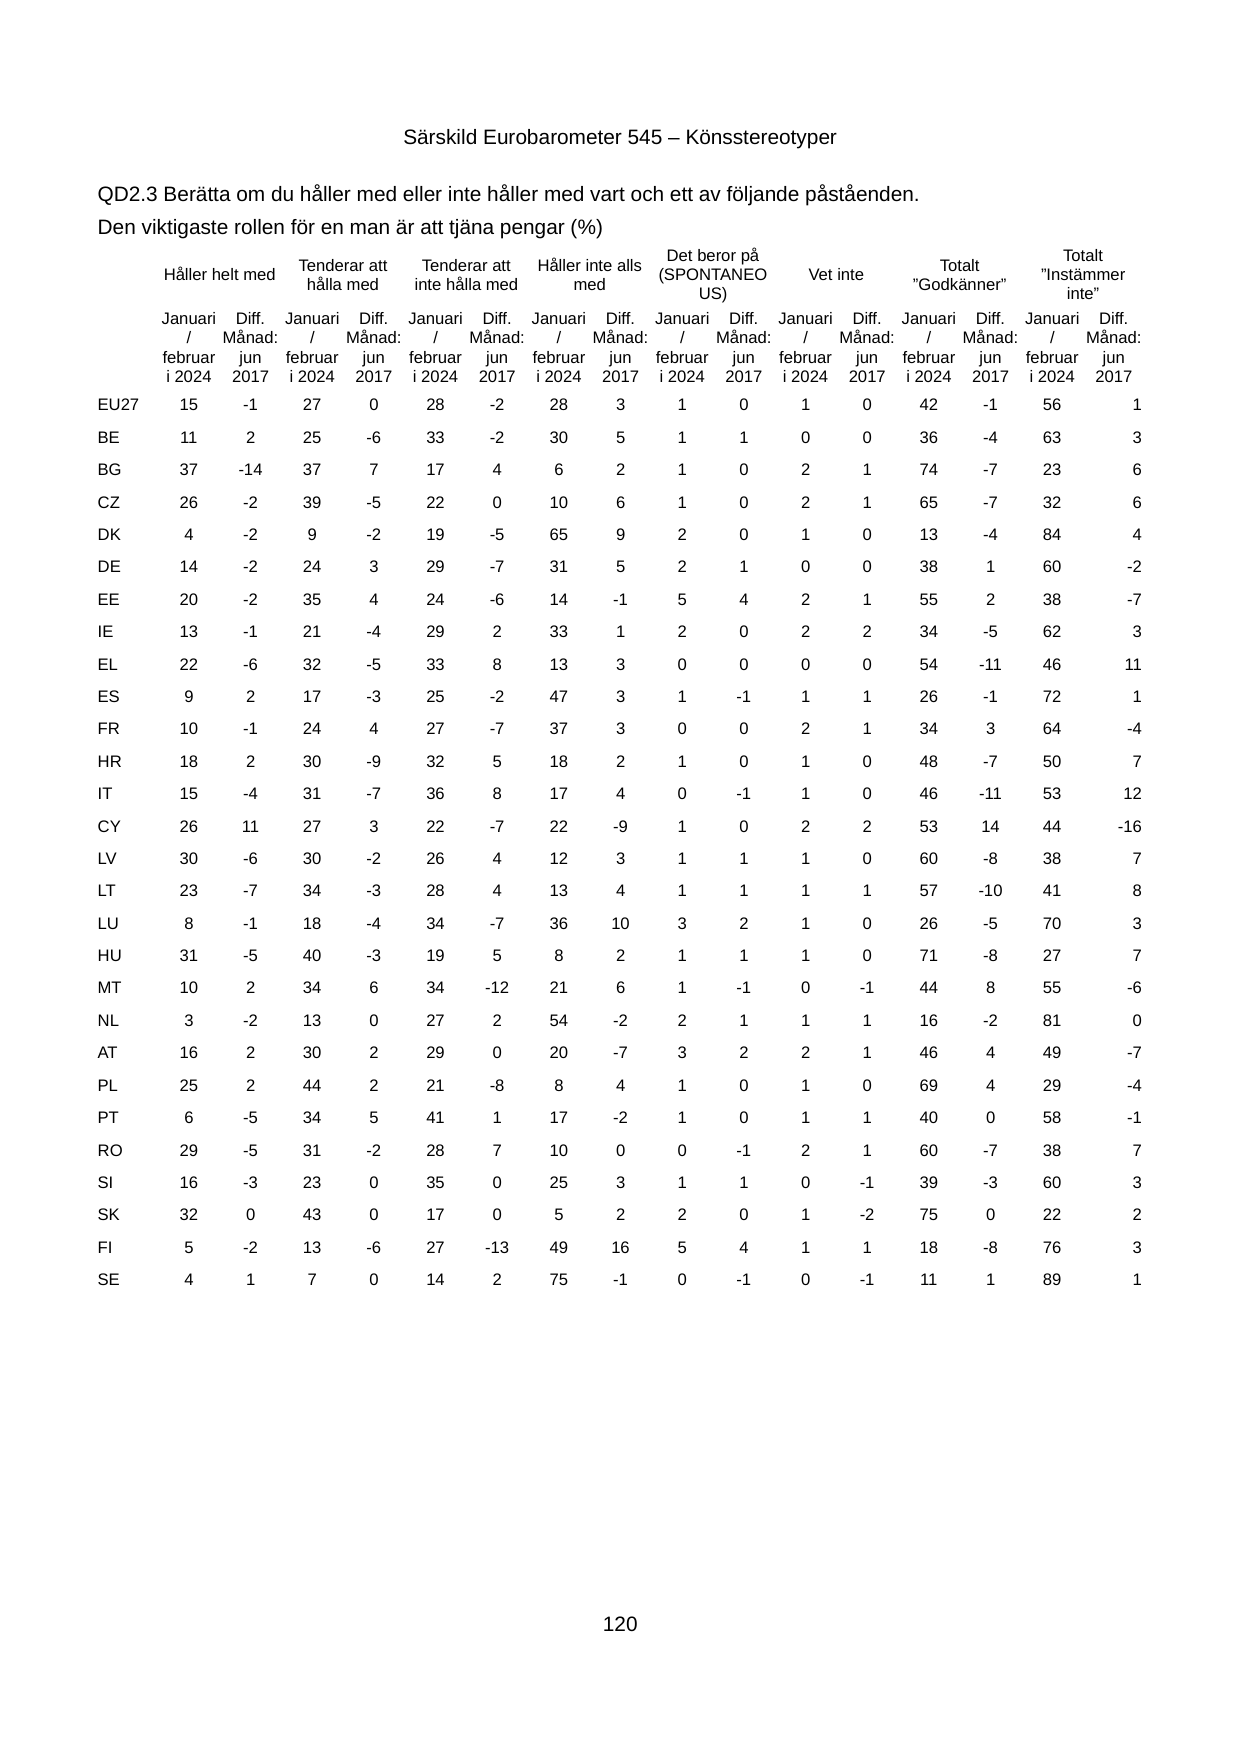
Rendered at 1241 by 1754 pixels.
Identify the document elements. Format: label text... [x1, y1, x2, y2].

table_cell -8 [466, 1069, 528, 1101]
table_cell 55 [1021, 972, 1083, 1004]
table_cell 2 [590, 1199, 651, 1231]
table_cell 0 [775, 551, 836, 583]
table_cell Diff. Månad: jun 2017 [836, 306, 898, 389]
table_cell -2 [220, 583, 281, 615]
table_cell 4 [343, 583, 404, 615]
table_cell -1 [590, 583, 651, 615]
table_cell 4 [960, 1037, 1021, 1069]
table_cell 2 [651, 551, 713, 583]
table_cell 1 [713, 842, 774, 874]
table_cell 1 [651, 939, 713, 972]
table_cell -5 [960, 615, 1021, 648]
table_cell 1 [1083, 1263, 1144, 1296]
table_cell 0 [466, 486, 528, 518]
table_cell -2 [220, 486, 281, 518]
table_cell 4 [158, 518, 219, 551]
table_cell LU [95, 907, 158, 939]
table_cell 1 [836, 1134, 898, 1166]
table_cell -5 [220, 1134, 281, 1166]
table_cell 34 [281, 972, 343, 1004]
table_cell 3 [1083, 907, 1144, 939]
table_cell 2 [775, 1134, 836, 1166]
table_cell 23 [1021, 454, 1083, 486]
table_cell 22 [1021, 1199, 1083, 1231]
table_cell 44 [281, 1069, 343, 1101]
table_cell 11 [898, 1263, 959, 1296]
table_cell 0 [590, 1134, 651, 1166]
table_cell 30 [528, 421, 589, 453]
table_cell 0 [343, 389, 404, 421]
table_cell 19 [405, 518, 466, 551]
table_cell 62 [1021, 615, 1083, 648]
table_cell 0 [343, 1004, 404, 1037]
table_cell 81 [1021, 1004, 1083, 1037]
table_cell IE [95, 615, 158, 648]
table_cell 4 [466, 875, 528, 907]
table_cell 34 [281, 875, 343, 907]
table_cell 63 [1021, 421, 1083, 453]
table_cell 29 [405, 1037, 466, 1069]
table_cell -9 [343, 745, 404, 777]
table_cell 14 [528, 583, 589, 615]
table_cell 2 [1083, 1199, 1144, 1231]
table_cell 1 [836, 454, 898, 486]
table_cell 1 [220, 1263, 281, 1296]
table_cell [95, 243, 158, 306]
table_cell -7 [466, 713, 528, 745]
table_cell PT [95, 1101, 158, 1134]
table_cell 5 [651, 1231, 713, 1263]
table_cell Håller inte alls med [528, 243, 651, 306]
table_cell -2 [466, 421, 528, 453]
table_cell 35 [281, 583, 343, 615]
table_cell 23 [158, 875, 219, 907]
table_cell -13 [466, 1231, 528, 1263]
table_cell 41 [405, 1101, 466, 1134]
table_cell 2 [836, 810, 898, 842]
table_cell 30 [158, 842, 219, 874]
table_cell 6 [590, 972, 651, 1004]
table_cell 38 [898, 551, 959, 583]
table_cell 10 [158, 972, 219, 1004]
table_cell 14 [405, 1263, 466, 1296]
table_cell HR [95, 745, 158, 777]
table_cell 29 [405, 551, 466, 583]
table_cell 7 [281, 1263, 343, 1296]
table_cell Januari/februari 2024 [775, 306, 836, 389]
table_cell 5 [590, 551, 651, 583]
table_cell -6 [343, 1231, 404, 1263]
table_cell 25 [281, 421, 343, 453]
table_cell -7 [960, 454, 1021, 486]
table_cell 3 [1083, 1231, 1144, 1263]
table_cell 47 [528, 680, 589, 713]
table_cell 29 [158, 1134, 219, 1166]
table_cell 15 [158, 389, 219, 421]
table_cell 26 [898, 680, 959, 713]
table_cell 1 [775, 1101, 836, 1134]
table_cell -2 [466, 389, 528, 421]
table_cell -1 [836, 972, 898, 1004]
table_cell 1 [775, 1069, 836, 1101]
table_cell 3 [590, 842, 651, 874]
table_cell 7 [1083, 1134, 1144, 1166]
table_cell 0 [713, 713, 774, 745]
table_cell 1 [590, 615, 651, 648]
table_cell 4 [590, 778, 651, 810]
table_cell 17 [528, 778, 589, 810]
table_cell -2 [343, 518, 404, 551]
table_cell 46 [898, 1037, 959, 1069]
table_cell 1 [775, 842, 836, 874]
table_cell 2 [775, 615, 836, 648]
table_cell 0 [713, 1199, 774, 1231]
table_cell 65 [528, 518, 589, 551]
table_cell 28 [405, 875, 466, 907]
table_cell 2 [775, 583, 836, 615]
table_cell 28 [528, 389, 589, 421]
table_cell 0 [836, 778, 898, 810]
table_cell -7 [590, 1037, 651, 1069]
table_cell 13 [528, 648, 589, 680]
table_cell 0 [836, 907, 898, 939]
table_cell 2 [343, 1069, 404, 1101]
table_cell 7 [1083, 842, 1144, 874]
table_cell 0 [1083, 1004, 1144, 1037]
table_cell 1 [713, 421, 774, 453]
table_cell 13 [158, 615, 219, 648]
table_cell Diff. Månad: jun 2017 [960, 306, 1021, 389]
table_cell 1 [836, 1004, 898, 1037]
table_cell 13 [528, 875, 589, 907]
table_cell -4 [960, 421, 1021, 453]
table_cell 1 [775, 778, 836, 810]
table_cell 0 [220, 1199, 281, 1231]
table_cell 10 [528, 486, 589, 518]
table_cell Totalt ”Godkänner” [898, 243, 1021, 306]
table_cell 1 [651, 875, 713, 907]
table_cell 0 [836, 421, 898, 453]
table_cell -1 [220, 615, 281, 648]
table_cell 10 [528, 1134, 589, 1166]
table_cell 2 [466, 1263, 528, 1296]
table_cell 26 [898, 907, 959, 939]
table_cell 2 [220, 972, 281, 1004]
table_cell 0 [836, 518, 898, 551]
table_cell -1 [713, 1134, 774, 1166]
table_cell 0 [343, 1263, 404, 1296]
table_cell 4 [960, 1069, 1021, 1101]
table_cell 10 [590, 907, 651, 939]
table_cell -3 [960, 1166, 1021, 1198]
table_cell SI [95, 1166, 158, 1198]
table_cell -7 [1083, 583, 1144, 615]
table_cell 33 [405, 648, 466, 680]
table_cell 1 [651, 454, 713, 486]
table_cell 0 [713, 745, 774, 777]
table_cell 34 [281, 1101, 343, 1134]
table_cell 4 [590, 1069, 651, 1101]
table_cell Håller helt med [158, 243, 281, 306]
table_cell -3 [220, 1166, 281, 1198]
table_cell 1 [836, 583, 898, 615]
table_cell -10 [960, 875, 1021, 907]
table_cell -7 [960, 1134, 1021, 1166]
table_cell 2 [651, 615, 713, 648]
table_cell 27 [281, 389, 343, 421]
table_cell 32 [1021, 486, 1083, 518]
table_cell 3 [590, 680, 651, 713]
table_cell 1 [713, 875, 774, 907]
table_cell -2 [590, 1101, 651, 1134]
table_cell 2 [960, 583, 1021, 615]
table_cell 8 [466, 778, 528, 810]
table_cell Det beror på (SPONTANEOUS) [651, 243, 774, 306]
table_cell 34 [898, 615, 959, 648]
table_cell 24 [405, 583, 466, 615]
table_cell BG [95, 454, 158, 486]
table_cell 29 [1021, 1069, 1083, 1101]
table_cell 1 [836, 1231, 898, 1263]
table_cell 0 [775, 421, 836, 453]
table_cell -1 [836, 1166, 898, 1198]
table_cell 34 [405, 972, 466, 1004]
table_cell 1 [836, 875, 898, 907]
table_cell 1 [466, 1101, 528, 1134]
table_cell 1 [651, 1166, 713, 1198]
table_cell SK [95, 1199, 158, 1231]
table_cell 22 [405, 810, 466, 842]
table_cell 0 [466, 1199, 528, 1231]
table_cell -4 [343, 615, 404, 648]
table_cell LT [95, 875, 158, 907]
table_cell -5 [960, 907, 1021, 939]
table_cell 5 [466, 939, 528, 972]
table_cell Januari/februari 2024 [158, 306, 219, 389]
table_cell 3 [158, 1004, 219, 1037]
table_cell 55 [898, 583, 959, 615]
table_cell 32 [405, 745, 466, 777]
table_cell 29 [405, 615, 466, 648]
table_cell 14 [158, 551, 219, 583]
table_cell 0 [713, 454, 774, 486]
table_cell 22 [528, 810, 589, 842]
table_cell 18 [528, 745, 589, 777]
table_cell 2 [651, 1199, 713, 1231]
table_cell -4 [1083, 713, 1144, 745]
table_cell 9 [158, 680, 219, 713]
table_cell 75 [528, 1263, 589, 1296]
table_cell 30 [281, 1037, 343, 1069]
table_cell 0 [836, 1069, 898, 1101]
table_cell 0 [713, 518, 774, 551]
table_cell 40 [281, 939, 343, 972]
table_cell 2 [220, 745, 281, 777]
table_cell EU27 [95, 389, 158, 421]
table_cell IT [95, 778, 158, 810]
table_cell -1 [220, 713, 281, 745]
table_cell 1 [651, 745, 713, 777]
table_cell -6 [466, 583, 528, 615]
table_cell 11 [1083, 648, 1144, 680]
table_cell 0 [713, 1101, 774, 1134]
table_cell 39 [898, 1166, 959, 1198]
table_cell -4 [220, 778, 281, 810]
table_cell 69 [898, 1069, 959, 1101]
table_cell -7 [960, 745, 1021, 777]
table_cell -12 [466, 972, 528, 1004]
table_cell 8 [466, 648, 528, 680]
table_cell Diff. Månad: jun 2017 [590, 306, 651, 389]
table_cell 5 [466, 745, 528, 777]
table_cell -2 [836, 1199, 898, 1231]
table_cell 2 [466, 615, 528, 648]
table_cell 0 [836, 745, 898, 777]
table_cell 6 [590, 486, 651, 518]
table_cell 1 [960, 1263, 1021, 1296]
table_cell 0 [713, 810, 774, 842]
table_cell 37 [281, 454, 343, 486]
table_cell 32 [281, 648, 343, 680]
table_cell 0 [713, 486, 774, 518]
table_cell 53 [898, 810, 959, 842]
table_cell 1 [775, 939, 836, 972]
table_cell -1 [713, 680, 774, 713]
table_cell 1 [1083, 389, 1144, 421]
table_cell 2 [343, 1037, 404, 1069]
table_cell HU [95, 939, 158, 972]
table_cell 8 [528, 939, 589, 972]
table_cell 0 [836, 551, 898, 583]
table_cell 75 [898, 1199, 959, 1231]
table_cell DE [95, 551, 158, 583]
table_cell Januari/februari 2024 [405, 306, 466, 389]
table_cell 2 [775, 1037, 836, 1069]
table_cell -11 [960, 648, 1021, 680]
table_cell Januari/februari 2024 [1021, 306, 1083, 389]
table_cell -14 [220, 454, 281, 486]
table_cell -1 [220, 907, 281, 939]
table_cell 54 [528, 1004, 589, 1037]
table_cell 7 [343, 454, 404, 486]
table_cell 26 [405, 842, 466, 874]
table_cell 1 [775, 1199, 836, 1231]
table_cell 2 [775, 486, 836, 518]
table_cell -1 [713, 778, 774, 810]
table_cell 0 [960, 1101, 1021, 1134]
table_cell 4 [158, 1263, 219, 1296]
table_cell -6 [220, 648, 281, 680]
table_cell 13 [281, 1231, 343, 1263]
table_cell 3 [1083, 1166, 1144, 1198]
table_cell -5 [220, 1101, 281, 1134]
table_cell 1 [775, 1231, 836, 1263]
table_cell AT [95, 1037, 158, 1069]
table_cell 26 [158, 810, 219, 842]
table_cell 1 [651, 810, 713, 842]
table_cell -2 [343, 1134, 404, 1166]
table_cell 1 [713, 1004, 774, 1037]
table_cell 27 [405, 713, 466, 745]
table_cell 13 [898, 518, 959, 551]
table_cell 65 [898, 486, 959, 518]
table_cell 7 [1083, 745, 1144, 777]
table_cell 24 [281, 713, 343, 745]
table_cell 16 [158, 1037, 219, 1069]
table_cell 60 [1021, 1166, 1083, 1198]
table_cell 40 [898, 1101, 959, 1134]
table_cell -1 [713, 972, 774, 1004]
table_cell 8 [960, 972, 1021, 1004]
table_cell 6 [158, 1101, 219, 1134]
table_cell 54 [898, 648, 959, 680]
table_cell -6 [343, 421, 404, 453]
table_cell 1 [651, 1101, 713, 1134]
table_cell 33 [528, 615, 589, 648]
table_cell 0 [775, 648, 836, 680]
table_cell Diff. Månad: jun 2017 [466, 306, 528, 389]
table_cell 0 [775, 1166, 836, 1198]
table_cell 57 [898, 875, 959, 907]
table_cell 2 [651, 1004, 713, 1037]
table_cell MT [95, 972, 158, 1004]
table_cell 1 [651, 421, 713, 453]
table_cell 2 [836, 615, 898, 648]
table_cell 25 [405, 680, 466, 713]
table_cell 60 [1021, 551, 1083, 583]
table_cell -2 [1083, 551, 1144, 583]
table_cell 1 [775, 680, 836, 713]
table_cell 1 [775, 907, 836, 939]
table_cell Diff. Månad: jun 2017 [713, 306, 774, 389]
table_cell 2 [775, 810, 836, 842]
table_cell -6 [1083, 972, 1144, 1004]
table_cell 0 [651, 1263, 713, 1296]
table_cell 18 [281, 907, 343, 939]
table_cell 0 [343, 1199, 404, 1231]
table_cell 38 [1021, 842, 1083, 874]
table_cell 16 [158, 1166, 219, 1198]
table_cell 1 [651, 389, 713, 421]
table_cell 1 [775, 1004, 836, 1037]
table_cell 49 [1021, 1037, 1083, 1069]
table_cell 0 [343, 1166, 404, 1198]
table_cell 6 [1083, 454, 1144, 486]
table_cell -7 [466, 907, 528, 939]
table_cell 37 [528, 713, 589, 745]
table_cell 1 [1083, 680, 1144, 713]
table_cell 28 [405, 389, 466, 421]
table_cell 25 [528, 1166, 589, 1198]
table_cell 24 [281, 551, 343, 583]
table_cell 16 [590, 1231, 651, 1263]
table_cell 12 [1083, 778, 1144, 810]
table_cell 27 [281, 810, 343, 842]
table_cell Tenderar att hålla med [281, 243, 404, 306]
table_cell 5 [651, 583, 713, 615]
table_cell 4 [713, 1231, 774, 1263]
table_cell -2 [220, 518, 281, 551]
table_cell 3 [1083, 421, 1144, 453]
table_header QD2.3 Berätta om du håller med eller inte håller med vart och ett av följande påståenden. [95, 178, 1144, 210]
table_cell 0 [713, 648, 774, 680]
table_cell Januari/februari 2024 [651, 306, 713, 389]
table_cell -1 [960, 680, 1021, 713]
table_cell 21 [281, 615, 343, 648]
table_cell 1 [651, 842, 713, 874]
table_cell -2 [960, 1004, 1021, 1037]
table_cell Diff. Månad: jun 2017 [343, 306, 404, 389]
table_cell -2 [220, 1231, 281, 1263]
table_cell 16 [898, 1004, 959, 1037]
table_cell EL [95, 648, 158, 680]
table_cell 3 [590, 648, 651, 680]
table_cell RO [95, 1134, 158, 1166]
table_cell -8 [960, 1231, 1021, 1263]
table_cell -7 [1083, 1037, 1144, 1069]
table_cell 33 [405, 421, 466, 453]
table_cell 10 [158, 713, 219, 745]
table_cell 72 [1021, 680, 1083, 713]
table_cell 1 [836, 486, 898, 518]
table_cell 5 [590, 421, 651, 453]
table_cell 0 [651, 1134, 713, 1166]
table_cell -16 [1083, 810, 1144, 842]
table_cell 2 [775, 454, 836, 486]
table_cell 1 [713, 551, 774, 583]
table_cell 21 [528, 972, 589, 1004]
table_cell 5 [528, 1199, 589, 1231]
table_cell 2 [713, 907, 774, 939]
table_cell -9 [590, 810, 651, 842]
table_cell PL [95, 1069, 158, 1101]
table_cell 0 [713, 1069, 774, 1101]
table_cell 30 [281, 842, 343, 874]
table_cell 17 [528, 1101, 589, 1134]
table_cell 35 [405, 1166, 466, 1198]
table_cell 2 [651, 518, 713, 551]
table_cell 0 [713, 389, 774, 421]
table_cell 0 [775, 972, 836, 1004]
table_cell 25 [158, 1069, 219, 1101]
table_cell Tenderar att inte hålla med [405, 243, 528, 306]
table_cell 26 [158, 486, 219, 518]
table_cell 3 [651, 1037, 713, 1069]
table_cell 23 [281, 1166, 343, 1198]
table_cell 43 [281, 1199, 343, 1231]
table_cell 3 [343, 810, 404, 842]
table_cell 50 [1021, 745, 1083, 777]
table_cell 0 [466, 1037, 528, 1069]
table_cell -5 [220, 939, 281, 972]
table_cell 4 [466, 842, 528, 874]
table_cell 31 [158, 939, 219, 972]
table_cell 1 [775, 518, 836, 551]
table_cell 1 [651, 680, 713, 713]
table_cell Januari/februari 2024 [898, 306, 959, 389]
table_cell -4 [960, 518, 1021, 551]
table_cell LV [95, 842, 158, 874]
table_cell 44 [1021, 810, 1083, 842]
table_cell 4 [713, 583, 774, 615]
table_cell 7 [1083, 939, 1144, 972]
table_cell -5 [343, 486, 404, 518]
table_cell 31 [281, 778, 343, 810]
table_cell 8 [1083, 875, 1144, 907]
table_cell 0 [775, 1263, 836, 1296]
table_cell 44 [898, 972, 959, 1004]
table_cell 1 [836, 680, 898, 713]
table_cell 60 [898, 842, 959, 874]
table_cell CZ [95, 486, 158, 518]
table_cell 46 [898, 778, 959, 810]
table_cell -8 [960, 939, 1021, 972]
table_cell 21 [405, 1069, 466, 1101]
table_cell -1 [836, 1263, 898, 1296]
table_cell 76 [1021, 1231, 1083, 1263]
table_cell 31 [281, 1134, 343, 1166]
table_cell ES [95, 680, 158, 713]
table_cell 0 [466, 1166, 528, 1198]
table_cell 2 [220, 421, 281, 453]
table_cell 38 [1021, 583, 1083, 615]
table_cell 30 [281, 745, 343, 777]
table_cell Januari/februari 2024 [281, 306, 343, 389]
table_cell 1 [651, 972, 713, 1004]
table_cell 2 [775, 713, 836, 745]
table_cell 22 [405, 486, 466, 518]
table_cell -6 [220, 842, 281, 874]
table_cell 56 [1021, 389, 1083, 421]
table_cell 34 [405, 907, 466, 939]
table_cell 17 [281, 680, 343, 713]
table_cell 48 [898, 745, 959, 777]
table_cell 31 [528, 551, 589, 583]
table_cell -3 [343, 939, 404, 972]
table_cell -2 [220, 1004, 281, 1037]
table_cell 41 [1021, 875, 1083, 907]
table_cell Totalt ”Instämmer inte” [1021, 243, 1144, 306]
table_cell 4 [466, 454, 528, 486]
table_cell 0 [836, 389, 898, 421]
table_cell 1 [651, 1069, 713, 1101]
table_cell -8 [960, 842, 1021, 874]
table_cell 11 [158, 421, 219, 453]
table_cell 0 [651, 713, 713, 745]
table_cell 4 [590, 875, 651, 907]
table_cell -2 [220, 551, 281, 583]
table_cell 18 [898, 1231, 959, 1263]
table_cell 18 [158, 745, 219, 777]
table_cell -1 [1083, 1101, 1144, 1134]
table_cell 74 [898, 454, 959, 486]
table_cell 9 [281, 518, 343, 551]
table_cell 36 [405, 778, 466, 810]
table_cell 5 [343, 1101, 404, 1134]
table_cell 27 [405, 1004, 466, 1037]
table_cell 3 [590, 713, 651, 745]
table_cell 17 [405, 1199, 466, 1231]
table_cell 60 [898, 1134, 959, 1166]
table_cell 1 [651, 486, 713, 518]
table_cell 58 [1021, 1101, 1083, 1134]
table_cell 3 [960, 713, 1021, 745]
table_cell 34 [898, 713, 959, 745]
table_cell 8 [528, 1069, 589, 1101]
table_cell 6 [528, 454, 589, 486]
table_cell FI [95, 1231, 158, 1263]
table_cell 1 [960, 551, 1021, 583]
table_cell 20 [528, 1037, 589, 1069]
table_cell -2 [590, 1004, 651, 1037]
table_cell 0 [713, 615, 774, 648]
table_cell -2 [466, 680, 528, 713]
table_cell 2 [590, 939, 651, 972]
table_cell 8 [158, 907, 219, 939]
table_cell 3 [590, 389, 651, 421]
table_cell -1 [713, 1263, 774, 1296]
table_cell 14 [960, 810, 1021, 842]
table_cell 89 [1021, 1263, 1083, 1296]
table_cell BE [95, 421, 158, 453]
table_cell 1 [775, 389, 836, 421]
table_cell 32 [158, 1199, 219, 1231]
table_cell -5 [466, 518, 528, 551]
table_cell 3 [590, 1166, 651, 1198]
table_cell Den viktigaste rollen för en man är att tjäna pengar (%) [95, 210, 1144, 243]
table_cell -7 [466, 551, 528, 583]
table_cell 2 [713, 1037, 774, 1069]
table_cell 19 [405, 939, 466, 972]
table_cell 1 [775, 875, 836, 907]
table_cell -4 [1083, 1069, 1144, 1101]
table_cell -7 [220, 875, 281, 907]
table_cell 5 [158, 1231, 219, 1263]
table_cell -1 [960, 389, 1021, 421]
table_cell 2 [220, 680, 281, 713]
table_cell 84 [1021, 518, 1083, 551]
table_cell Januari/februari 2024 [528, 306, 589, 389]
table_cell 2 [220, 1037, 281, 1069]
table_cell 17 [405, 454, 466, 486]
table_cell 2 [220, 1069, 281, 1101]
table_cell 13 [281, 1004, 343, 1037]
table_cell 64 [1021, 713, 1083, 745]
table_cell 4 [343, 713, 404, 745]
table_cell 6 [343, 972, 404, 1004]
table_cell 15 [158, 778, 219, 810]
table_cell 49 [528, 1231, 589, 1263]
table_cell Diff. Månad: jun 2017 [1083, 306, 1144, 389]
table_cell [95, 306, 158, 389]
table_cell 0 [836, 842, 898, 874]
table_cell 28 [405, 1134, 466, 1166]
table_cell 4 [1083, 518, 1144, 551]
table_cell 0 [836, 648, 898, 680]
table_cell -7 [343, 778, 404, 810]
table_cell -3 [343, 680, 404, 713]
table_cell 36 [898, 421, 959, 453]
table_cell 7 [466, 1134, 528, 1166]
table_cell -1 [220, 389, 281, 421]
table_cell 2 [590, 745, 651, 777]
table_cell 2 [466, 1004, 528, 1037]
table_cell 1 [836, 713, 898, 745]
table_cell -7 [466, 810, 528, 842]
table_cell 0 [960, 1199, 1021, 1231]
table_cell NL [95, 1004, 158, 1037]
table_cell CY [95, 810, 158, 842]
table_cell 42 [898, 389, 959, 421]
table_cell 1 [836, 1037, 898, 1069]
table_cell 46 [1021, 648, 1083, 680]
table_cell 0 [836, 939, 898, 972]
table_cell -11 [960, 778, 1021, 810]
table_cell -7 [960, 486, 1021, 518]
table_cell -5 [343, 648, 404, 680]
table_cell 1 [775, 745, 836, 777]
table_cell -2 [343, 842, 404, 874]
table_cell 71 [898, 939, 959, 972]
table_cell 27 [405, 1231, 466, 1263]
table_cell Vet inte [775, 243, 898, 306]
table_cell 36 [528, 907, 589, 939]
table_cell 12 [528, 842, 589, 874]
table_cell 0 [651, 648, 713, 680]
table_cell 37 [158, 454, 219, 486]
table_cell FR [95, 713, 158, 745]
table_cell 20 [158, 583, 219, 615]
table_cell 1 [836, 1101, 898, 1134]
table_cell -3 [343, 875, 404, 907]
table_cell 9 [590, 518, 651, 551]
table_cell DK [95, 518, 158, 551]
table_cell 2 [590, 454, 651, 486]
table_cell -4 [343, 907, 404, 939]
table_cell 22 [158, 648, 219, 680]
table_cell 3 [343, 551, 404, 583]
table_cell 3 [1083, 615, 1144, 648]
table_cell Diff. Månad: jun 2017 [220, 306, 281, 389]
table_cell 6 [1083, 486, 1144, 518]
table_cell 70 [1021, 907, 1083, 939]
table_cell 1 [713, 939, 774, 972]
table_cell 1 [713, 1166, 774, 1198]
table_cell 38 [1021, 1134, 1083, 1166]
table_cell 11 [220, 810, 281, 842]
table_cell 39 [281, 486, 343, 518]
table_cell EE [95, 583, 158, 615]
table_cell -1 [590, 1263, 651, 1296]
table_cell 0 [651, 778, 713, 810]
table_cell SE [95, 1263, 158, 1296]
table_cell 27 [1021, 939, 1083, 972]
table_cell 53 [1021, 778, 1083, 810]
table_cell 3 [651, 907, 713, 939]
